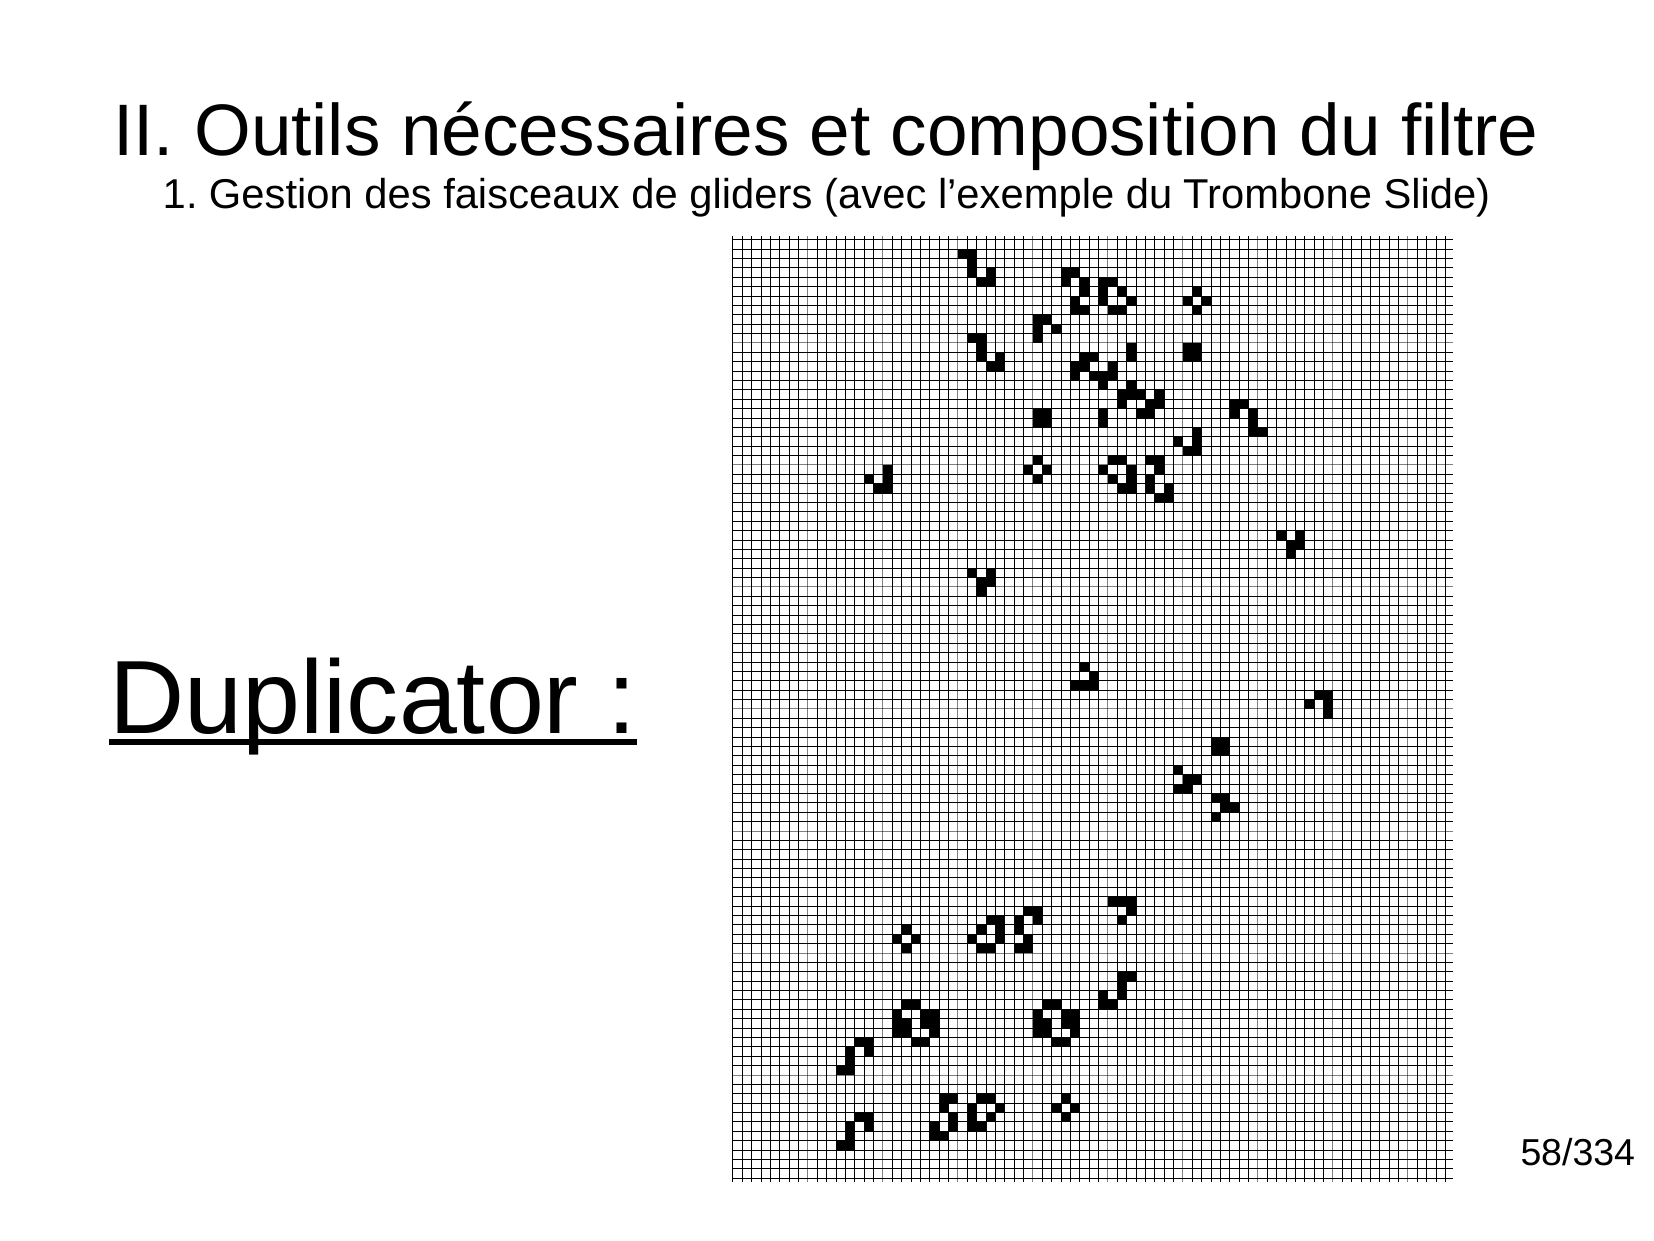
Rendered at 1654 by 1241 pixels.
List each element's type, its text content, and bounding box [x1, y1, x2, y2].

text_box Duplicator : [94, 631, 652, 763]
text_box <number>/334 [1505, 1124, 1654, 1182]
title II. Outils nécessaires et composition du filtre 1. Gestion des faisceaux de gliders (avec l’exemple du Trombone Slide) [82, 49, 1571, 257]
picture [732, 236, 1453, 1182]
